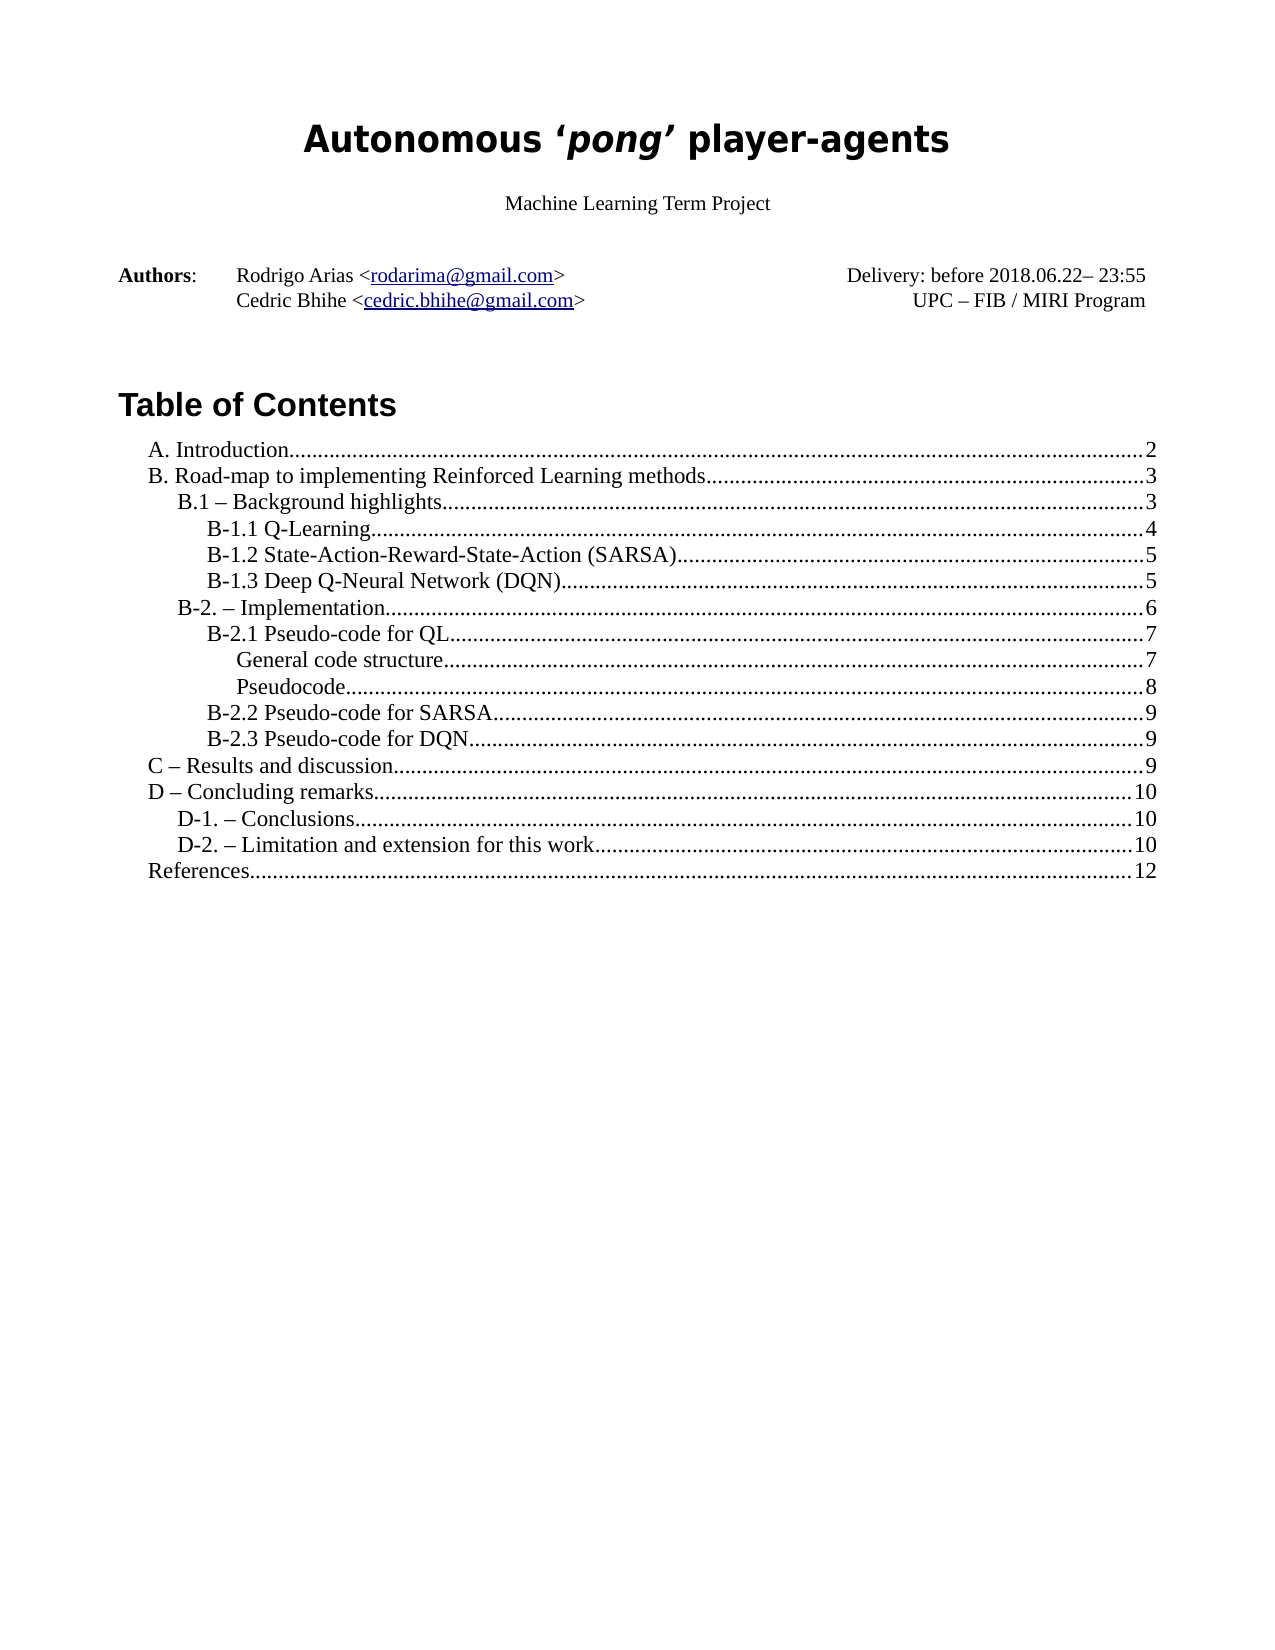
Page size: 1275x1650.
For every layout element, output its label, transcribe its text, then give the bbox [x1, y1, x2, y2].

text Machine Learning Term Project [118, 191, 1157, 215]
text B-1.2 State-Action-Reward-State-Action (SARSA) 5 [207, 541, 1157, 567]
subtitle Table of Contents [118, 385, 1157, 423]
text General code structure 7 [236, 646, 1157, 673]
text B-1.1 Q-Learning 4 [207, 515, 1157, 541]
text Pseudocode 8 [236, 673, 1157, 699]
text B-1.3 Deep Q-Neural Network (DQN) 5 [207, 567, 1157, 594]
text B-2.1 Pseudo-code for QL 7 [207, 620, 1157, 646]
text B. Road-map to implementing Reinforced Learning methods 3 [148, 462, 1157, 488]
text C – Results and discussion 9 [148, 752, 1157, 778]
text D-2. – Limitation and extension for this work 10 [177, 831, 1157, 857]
text D-1. – Conclusions 10 [177, 804, 1157, 831]
text B-2.3 Pseudo-code for DQN 9 [207, 726, 1157, 752]
text References 12 [148, 857, 1157, 884]
text D – Concluding remarks 10 [148, 778, 1157, 804]
text A. Introduction 2 [148, 436, 1157, 462]
text Cedric Bhihe <cedric.bhihe@gmail.com> UPC – FIB / MIRI Program [118, 287, 1157, 312]
text B-2. – Implementation 6 [177, 594, 1157, 620]
text B-2.2 Pseudo-code for SARSA 9 [207, 699, 1157, 726]
text B.1 – Background highlights 3 [177, 488, 1157, 515]
text Authors: Rodrigo Arias <rodarima@gmail.com> Delivery: before 2018.06.22– 23:55 [118, 263, 1157, 287]
